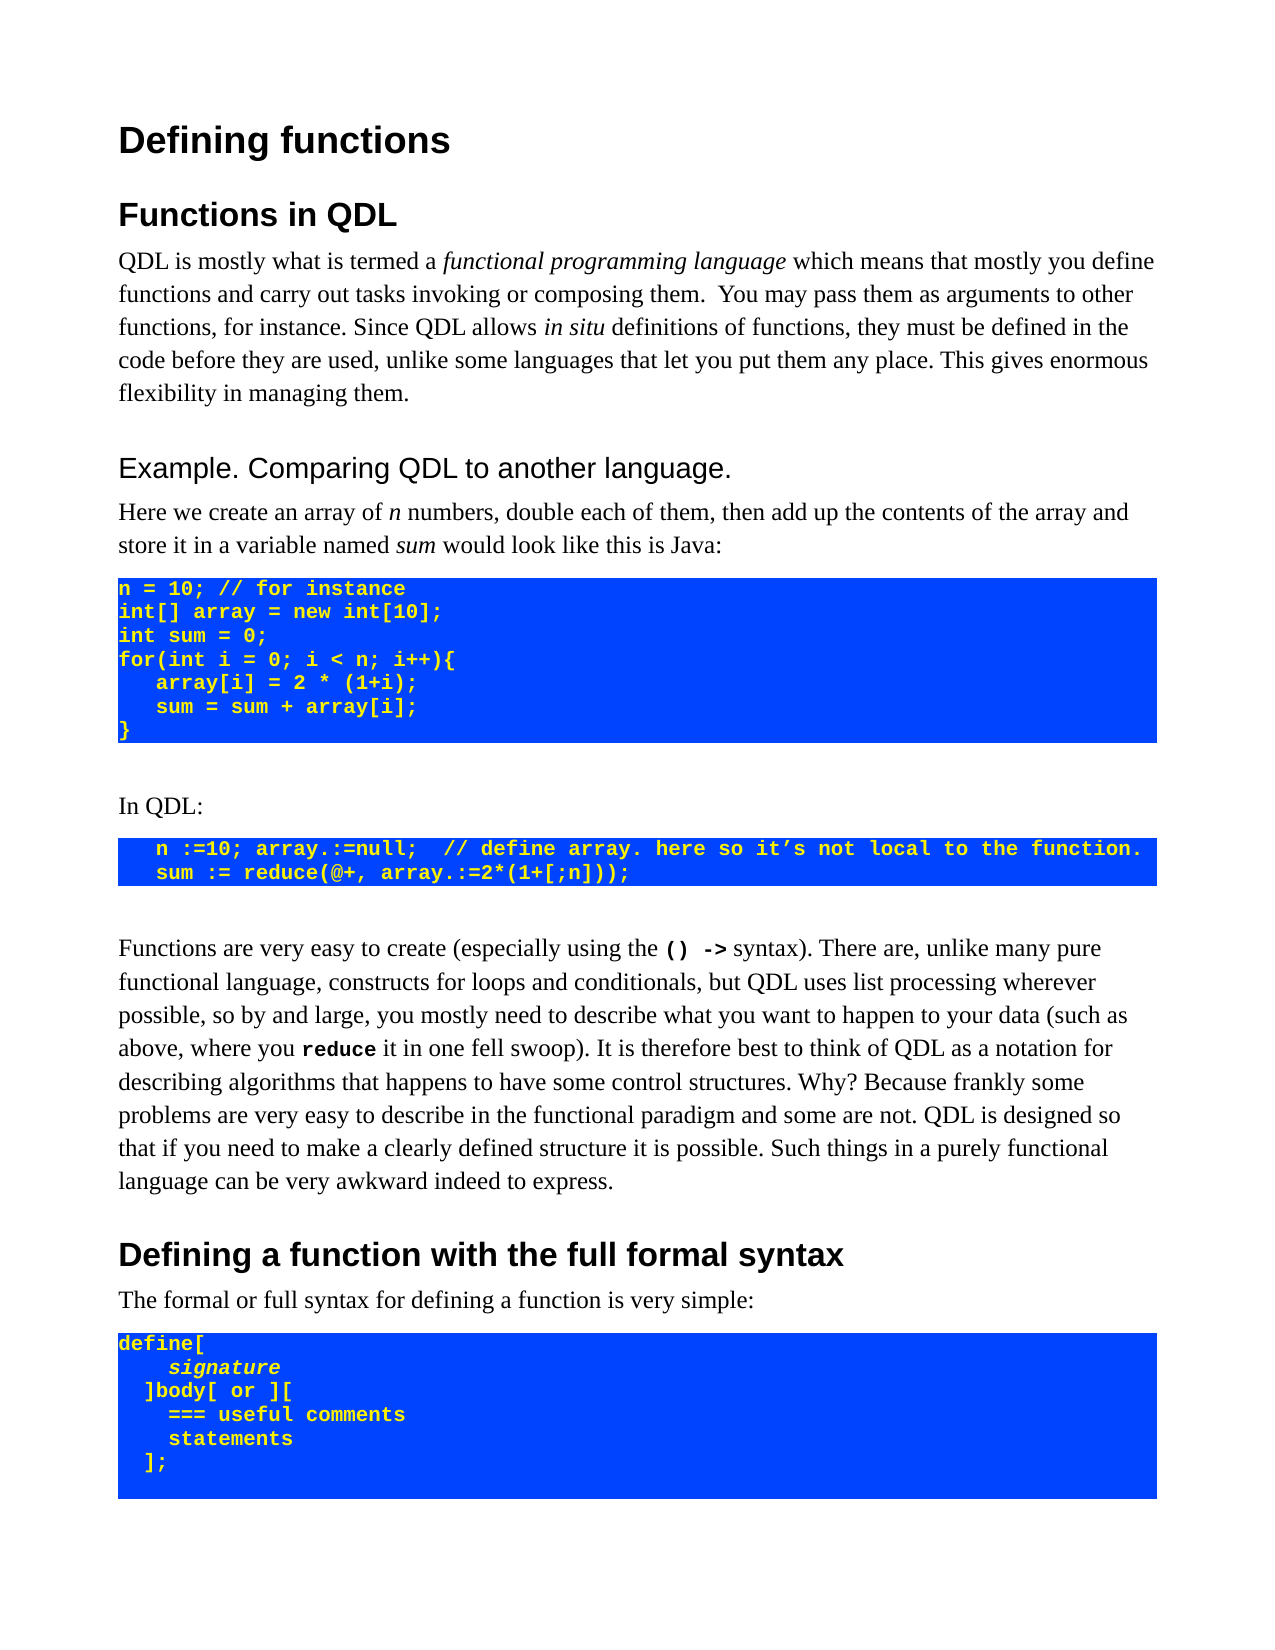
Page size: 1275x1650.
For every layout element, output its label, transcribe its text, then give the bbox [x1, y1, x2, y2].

text n :=10; array.:=null; // define array. here so it’s not local to the function. [118, 838, 1157, 862]
subtitle Functions in QDL [118, 195, 1157, 234]
text statements [118, 1428, 1157, 1451]
text for(int i = 0; i < n; i++){ [118, 648, 1157, 672]
subtitle Defining functions [118, 118, 1157, 162]
text In QDL: [118, 791, 1157, 819]
text === useful comments [118, 1404, 1157, 1428]
text signature [118, 1357, 1157, 1381]
subtitle Defining a function with the full formal syntax [118, 1234, 1157, 1273]
text ]; [118, 1451, 1157, 1475]
text The formal or full syntax for defining a function is very simple: [118, 1286, 1157, 1314]
text array[i] = 2 * (1+i); [118, 672, 1157, 696]
text int[] array = new int[10]; [118, 601, 1157, 625]
text Here we create an array of n numbers, double each of them, then add up the contents of the array and store it in a variable named sum would look like this is Java: [118, 497, 1157, 559]
text sum = sum + array[i]; [118, 696, 1157, 719]
text QDL is mostly what is termed a functional programming language which means that mostly you define functions and carry out tasks invoking or composing them. You may pass them as arguments to other functions, for instance. Since QDL allows in situ definitions of functions, they must be defined in the code before they are used, unlike some languages that let you put them any place. This gives enormous flexibility in managing them. [118, 246, 1157, 407]
text n = 10; // for instance [118, 578, 1157, 601]
subtitle Example. Comparing QDL to another language. [118, 451, 1157, 484]
text Functions are very easy to create (especially using the () -> syntax). There are, unlike many pure functional language, constructs for loops and conditionals, but QDL uses list processing wherever possible, so by and large, you mostly need to describe what you want to happen to your data (such as above, where you reduce it in one fell swoop). It is therefore best to think of QDL as a notation for describing algorithms that happens to have some control structures. Why? Because frankly some problems are very easy to describe in the functional paradigm and some are not. QDL is designed so that if you need to make a clearly defined structure it is possible. Such things in a purely functional language can be very awkward indeed to express. [118, 933, 1157, 1195]
text int sum = 0; [118, 625, 1157, 648]
text sum := reduce(@+, array.:=2*(1+[;n])); [118, 862, 1157, 886]
text ]body[ or ][ [118, 1381, 1157, 1404]
text define[ [118, 1333, 1157, 1357]
text } [118, 719, 1157, 743]
